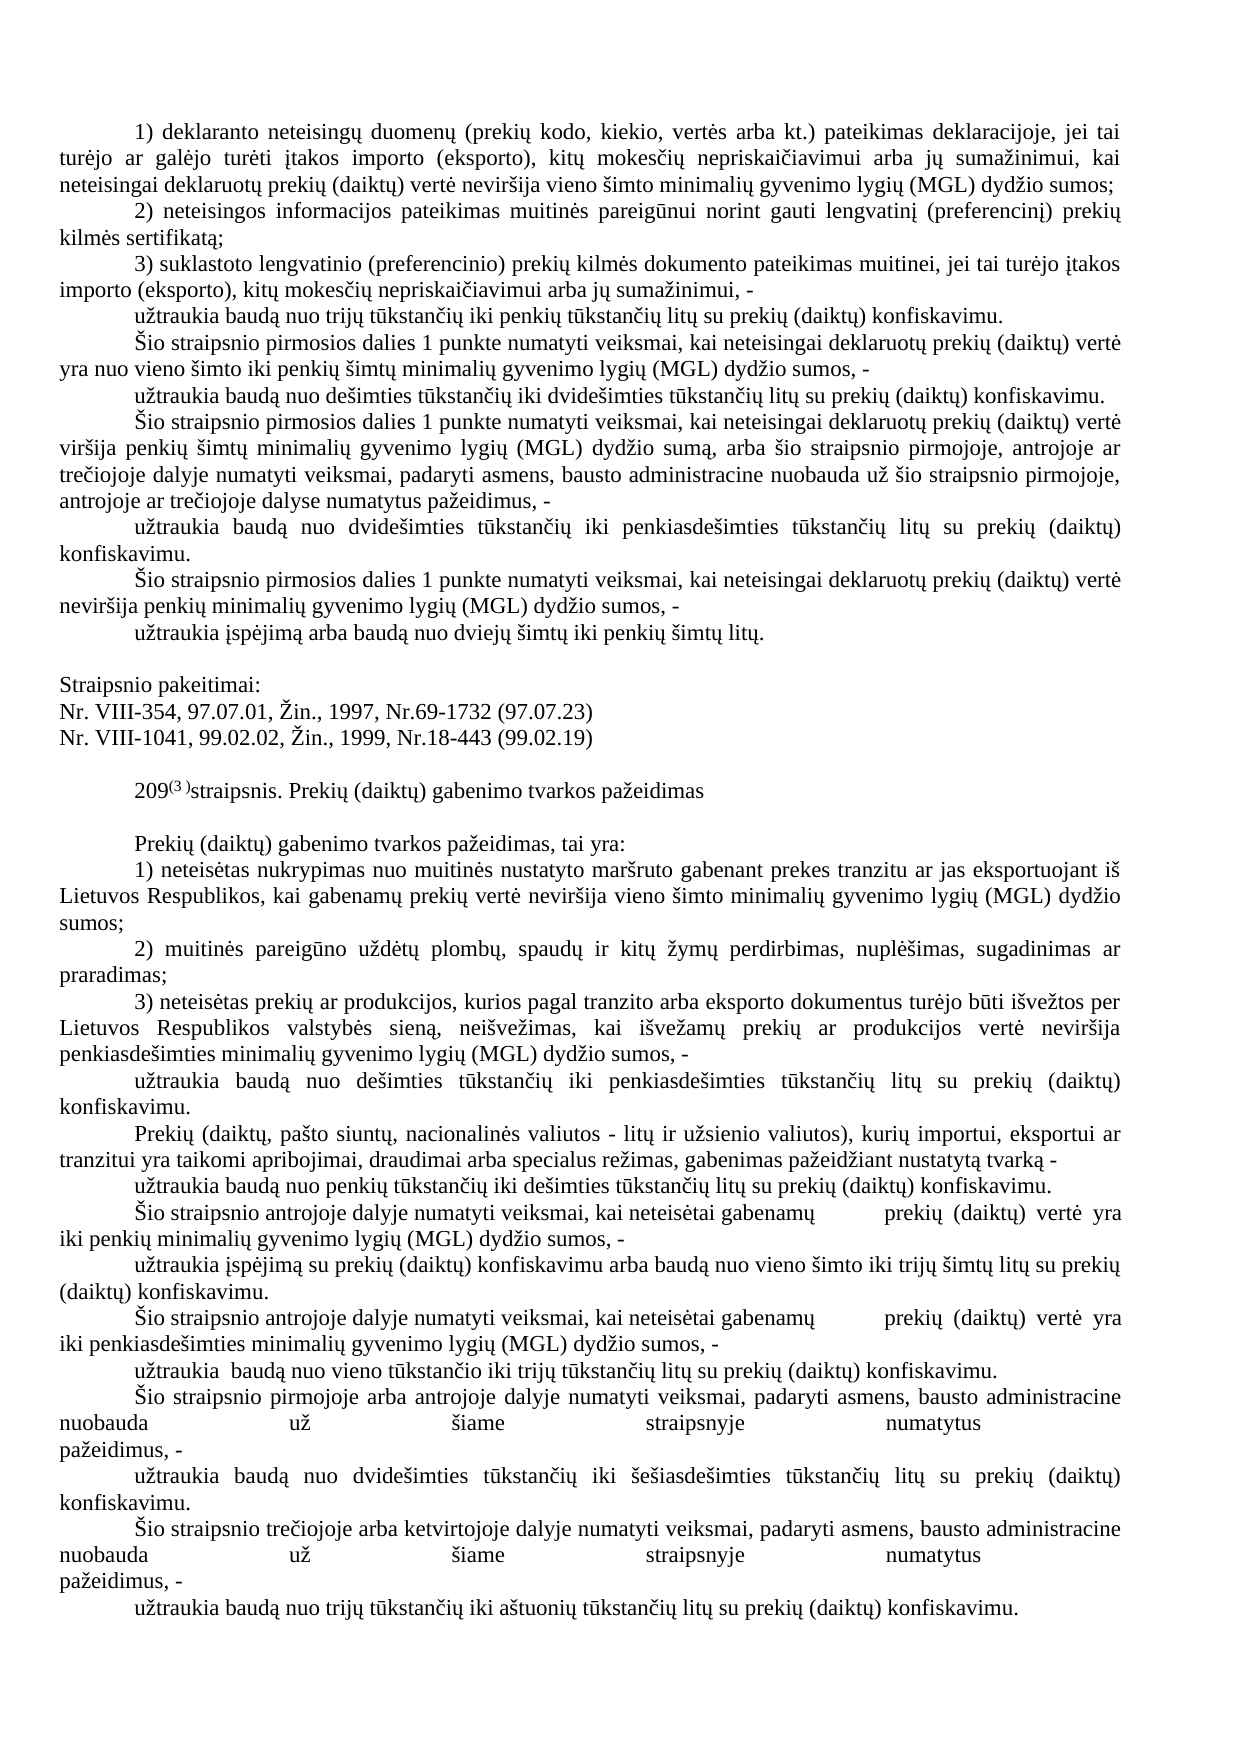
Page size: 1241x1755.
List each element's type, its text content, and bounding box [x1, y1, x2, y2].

text Prekių (daiktų, pašto siuntų, nacionalinės valiutos - litų ir užsienio valiutos), kurių importui, eksportui ar tranzitui yra taikomi apribojimai, draudimai arba specialus režimas, gabenimas pažeidžiant nustatytą tvarką - [59, 1119, 1122, 1172]
text Šio straipsnio trečiojoje arba ketvirtojoje dalyje numatyti veiksmai, padaryti asmens, bausto administracine nuobauda už šiame straipsnyje numatytus pažeidimus, - [59, 1515, 1122, 1594]
text 2) neteisingos informacijos pateikimas muitinės pareigūnui norint gauti lengvatinį (preferencinį) prekių kilmės sertifikatą; [59, 197, 1122, 250]
text 3) suklastoto lengvatinio (preferencinio) prekių kilmės dokumento pateikimas muitinei, jei tai turėjo įtakos importo (eksporto), kitų mokesčių nepriskaičiavimui arba jų sumažinimui, - [59, 250, 1122, 303]
text užtraukia baudą nuo vieno tūkstančio iki trijų tūkstančių litų su prekių (daiktų) konfiskavimu. [59, 1357, 1122, 1383]
text Šio straipsnio antrojoje dalyje numatyti veiksmai, kai neteisėtai gabenamų prekių (daiktų) vertė yra iki penkių minimalių gyvenimo lygių (MGL) dydžio sumos, - [59, 1199, 1122, 1251]
text Šio straipsnio pirmojoje arba antrojoje dalyje numatyti veiksmai, padaryti asmens, bausto administracine nuobauda už šiame straipsnyje numatytus pažeidimus, - [59, 1383, 1122, 1462]
text Prekių (daiktų) gabenimo tvarkos pažeidimas, tai yra: [59, 830, 1122, 856]
text 209(3 )straipsnis. Prekių (daiktų) gabenimo tvarkos pažeidimas [59, 777, 1122, 803]
text užtraukia įspėjimą arba baudą nuo dviejų šimtų iki penkių šimtų litų. [59, 619, 1122, 645]
text užtraukia baudą nuo penkių tūkstančių iki dešimties tūkstančių litų su prekių (daiktų) konfiskavimu. [59, 1172, 1122, 1199]
text Šio straipsnio pirmosios dalies 1 punkte numatyti veiksmai, kai neteisingai deklaruotų prekių (daiktų) vertė yra nuo vieno šimto iki penkių šimtų minimalių gyvenimo lygių (MGL) dydžio sumos, - [59, 329, 1122, 382]
text Šio straipsnio antrojoje dalyje numatyti veiksmai, kai neteisėtai gabenamų prekių (daiktų) vertė yra iki penkiasdešimties minimalių gyvenimo lygių (MGL) dydžio sumos, - [59, 1304, 1122, 1357]
text 1) neteisėtas nukrypimas nuo muitinės nustatyto maršruto gabenant prekes tranzitu ar jas eksportuojant iš Lietuvos Respublikos, kai gabenamų prekių vertė neviršija vieno šimto minimalių gyvenimo lygių (MGL) dydžio sumos; [59, 856, 1122, 935]
text užtraukia baudą nuo trijų tūkstančių iki penkių tūkstančių litų su prekių (daiktų) konfiskavimu. [59, 303, 1122, 329]
text Straipsnio pakeitimai: [59, 672, 1122, 698]
text užtraukia baudą nuo dešimties tūkstančių iki dvidešimties tūkstančių litų su prekių (daiktų) konfiskavimu. [59, 382, 1122, 408]
text užtraukia baudą nuo dvidešimties tūkstančių iki penkiasdešimties tūkstančių litų su prekių (daiktų) konfiskavimu. [59, 513, 1122, 566]
text užtraukia įspėjimą su prekių (daiktų) konfiskavimu arba baudą nuo vieno šimto iki trijų šimtų litų su prekių (daiktų) konfiskavimu. [59, 1251, 1122, 1304]
text 1) deklaranto neteisingų duomenų (prekių kodo, kiekio, vertės arba kt.) pateikimas deklaracijoje, jei tai turėjo ar galėjo turėti įtakos importo (eksporto), kitų mokesčių nepriskaičiavimui arba jų sumažinimui, kai neteisingai deklaruotų prekių (daiktų) vertė neviršija vieno šimto minimalių gyvenimo lygių (MGL) dydžio sumos; [59, 118, 1122, 197]
text užtraukia baudą nuo dešimties tūkstančių iki penkiasdešimties tūkstančių litų su prekių (daiktų) konfiskavimu. [59, 1067, 1122, 1119]
text užtraukia baudą nuo trijų tūkstančių iki aštuonių tūkstančių litų su prekių (daiktų) konfiskavimu. [59, 1594, 1122, 1620]
text Šio straipsnio pirmosios dalies 1 punkte numatyti veiksmai, kai neteisingai deklaruotų prekių (daiktų) vertė neviršija penkių minimalių gyvenimo lygių (MGL) dydžio sumos, - [59, 566, 1122, 619]
text Nr. VIII-1041, 99.02.02, Žin., 1999, Nr.18-443 (99.02.19) [59, 724, 1122, 751]
text Nr. VIII-354, 97.07.01, Žin., 1997, Nr.69-1732 (97.07.23) [59, 698, 1122, 724]
text Šio straipsnio pirmosios dalies 1 punkte numatyti veiksmai, kai neteisingai deklaruotų prekių (daiktų) vertė viršija penkių šimtų minimalių gyvenimo lygių (MGL) dydžio sumą, arba šio straipsnio pirmojoje, antrojoje ar trečiojoje dalyje numatyti veiksmai, padaryti asmens, bausto administracine nuobauda už šio straipsnio pirmojoje, antrojoje ar trečiojoje dalyse numatytus pažeidimus, - [59, 408, 1122, 513]
text 3) neteisėtas prekių ar produkcijos, kurios pagal tranzito arba eksporto dokumentus turėjo būti išvežtos per Lietuvos Respublikos valstybės sieną, neišvežimas, kai išvežamų prekių ar produkcijos vertė neviršija penkiasdešimties minimalių gyvenimo lygių (MGL) dydžio sumos, - [59, 988, 1122, 1067]
text 2) muitinės pareigūno uždėtų plombų, spaudų ir kitų žymų perdirbimas, nuplėšimas, sugadinimas ar praradimas; [59, 935, 1122, 988]
text užtraukia baudą nuo dvidešimties tūkstančių iki šešiasdešimties tūkstančių litų su prekių (daiktų) konfiskavimu. [59, 1462, 1122, 1515]
